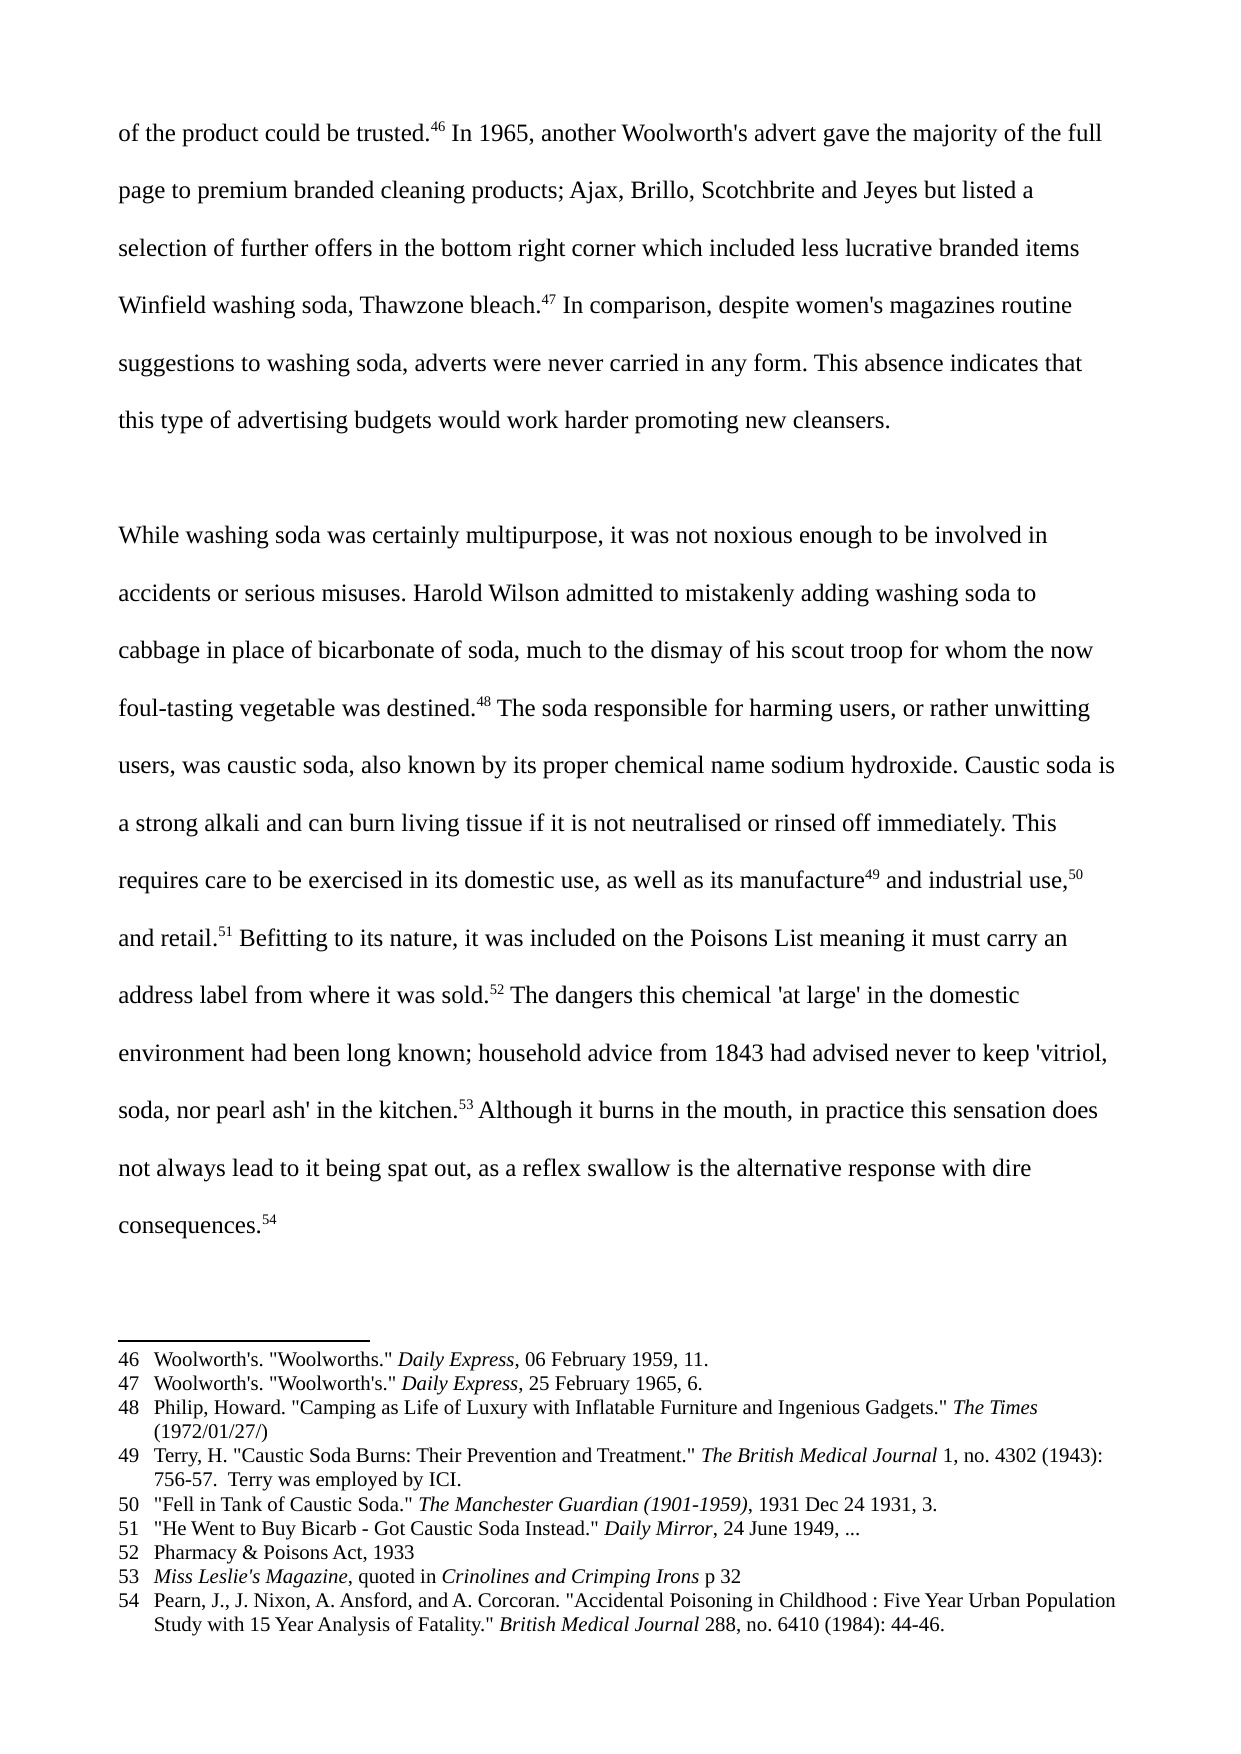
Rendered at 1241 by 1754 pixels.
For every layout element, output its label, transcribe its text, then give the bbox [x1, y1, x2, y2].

text Woolworth's. "Woolworth's." Daily Express, 25 February 1965, 6. [118, 1371, 1122, 1395]
text of the product could be trusted. In 1965, another Woolworth's advert gave the majority of the full page to premium branded cleaning products; Ajax, Brillo, Scotchbrite and Jeyes but listed a selection of further offers in the bottom right corner which included less lucrative branded items Winfield washing soda, Thawzone bleach. In comparison, despite women's magazines routine suggestions to washing soda, adverts were never carried in any form. This absence indicates that this type of advertising budgets would work harder promoting new cleansers. [118, 118, 1122, 434]
text Pharmacy & Poisons Act, 1933 [118, 1539, 1122, 1564]
text "Fell in Tank of Caustic Soda." The Manchester Guardian (1901-1959), 1931 Dec 24 1931, 3. [118, 1491, 1122, 1516]
text Philip, Howard. "Camping as Life of Luxury with Inflatable Furniture and Ingenious Gadgets." The Times (1972/01/27/) [118, 1395, 1122, 1443]
text Miss Leslie's Magazine, quoted in Crinolines and Crimping Irons p 32 [118, 1564, 1122, 1588]
text Pearn, J., J. Nixon, A. Ansford, and A. Corcoran. "Accidental Poisoning in Childhood : Five Year Urban Population Study with 15 Year Analysis of Fatality." British Medical Journal 288, no. 6410 (1984): 44-46. [118, 1588, 1122, 1636]
text "He Went to Buy Bicarb - Got Caustic Soda Instead." Daily Mirror, 24 June 1949, ... [118, 1516, 1122, 1539]
text Woolworth's. "Woolworths." Daily Express, 06 February 1959, 11. [118, 1347, 1122, 1371]
text Terry, H. "Caustic Soda Burns: Their Prevention and Treatment." The British Medical Journal 1, no. 4302 (1943): 756-57. Terry was employed by ICI. [118, 1443, 1122, 1491]
text While washing soda was certainly multipurpose, it was not noxious enough to be involved in accidents or serious misuses. Harold Wilson admitted to mistakenly adding washing soda to cabbage in place of bicarbonate of soda, much to the dismay of his scout troop for whom the now foul-tasting vegetable was destined. The soda responsible for harming users, or rather unwitting users, was caustic soda, also known by its proper chemical name sodium hydroxide. Caustic soda is a strong alkali and can burn living tissue if it is not neutralised or rinsed off immediately. This requires care to be exercised in its domestic use, as well as its manufacture and industrial use, and retail. Befitting to its nature, it was included on the Poisons List meaning it must carry an address label from where it was sold. The dangers this chemical 'at large' in the domestic environment had been long known; household advice from 1843 had advised never to keep 'vitriol, soda, nor pearl ash' in the kitchen. Although it burns in the mouth, in practice this sensation does not always lead to it being spat out, as a reflex swallow is the alternative response with dire consequences. [118, 521, 1122, 1239]
